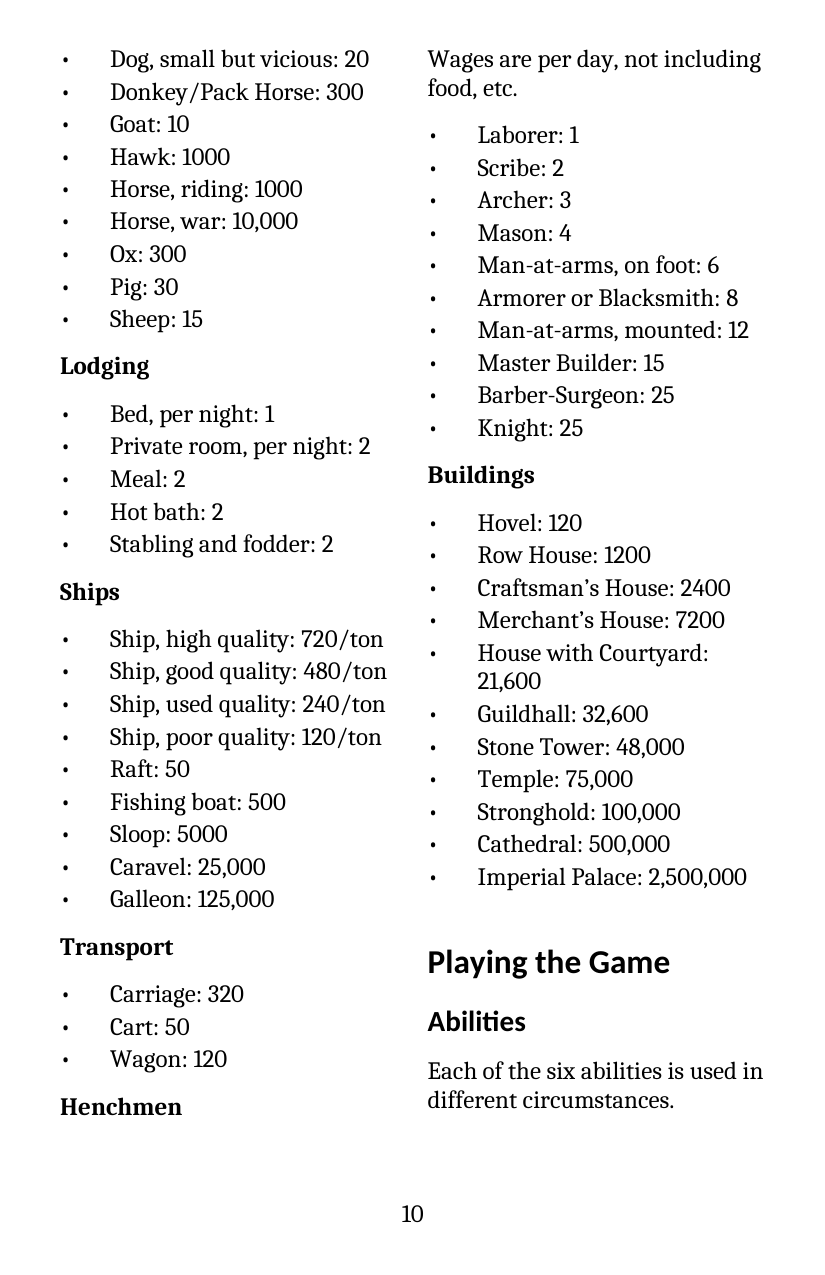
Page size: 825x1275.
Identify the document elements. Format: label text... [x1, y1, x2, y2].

list Cathedral: 500,000 [427, 830, 765, 859]
list Sloop: 5000 [60, 820, 397, 849]
list Pig: 30 [60, 272, 397, 301]
subtitle Abilities [427, 1003, 765, 1038]
list Ship, good quality: 480/ton [60, 657, 397, 686]
text Wages are per day, not including food, etc. [427, 45, 765, 102]
list Stone Tower: 48,000 [427, 732, 765, 761]
list Temple: 75,000 [427, 765, 765, 794]
list Ship, high quality: 720/ton [60, 625, 397, 654]
list Sheep: 15 [60, 305, 397, 334]
list Hawk: 1000 [60, 142, 397, 171]
list Man-at-arms, on foot: 6 [427, 251, 765, 280]
list Ship, poor quality: 120/ton [60, 722, 397, 751]
list Meal: 2 [60, 465, 397, 494]
list Stabling and fodder: 2 [60, 530, 397, 559]
list Dog, small but vicious: 20 [60, 45, 397, 74]
list Goat: 10 [60, 110, 397, 139]
list Guildhall: 32,600 [427, 700, 765, 729]
list Scribe: 2 [427, 154, 765, 182]
list Ox: 300 [60, 240, 397, 269]
list Wagon: 120 [60, 1045, 397, 1074]
list Galleon: 125,000 [60, 885, 397, 914]
list Carriage: 320 [60, 980, 397, 1009]
list Armorer or Blacksmith: 8 [427, 284, 765, 312]
list Row House: 1200 [427, 541, 765, 570]
list Stronghold: 100,000 [427, 797, 765, 826]
list Caravel: 25,000 [60, 852, 397, 881]
list Fishing boat: 500 [60, 787, 397, 816]
list Merchant’s House: 7200 [427, 606, 765, 635]
list Mason: 4 [427, 219, 765, 247]
list Cart: 50 [60, 1012, 397, 1041]
list Master Builder: 15 [427, 349, 765, 377]
list Bed, per night: 1 [60, 400, 397, 429]
text Henchmen [60, 1092, 397, 1121]
list Ship, used quality: 240/ton [60, 690, 397, 719]
list Raft: 50 [60, 755, 397, 784]
subtitle Playing the Game [427, 941, 765, 982]
text Each of the six abilities is used in different circumstances. [427, 1057, 765, 1115]
text Transport [60, 932, 397, 961]
list Archer: 3 [427, 186, 765, 215]
list House with Courtyard: 21,600 [427, 639, 765, 696]
list Imperial Palace: 2,500,000 [427, 862, 765, 891]
list Private room, per night: 2 [60, 432, 397, 461]
list Hovel: 120 [427, 509, 765, 537]
list Laborer: 1 [427, 121, 765, 150]
list Knight: 25 [427, 414, 765, 442]
list Horse, riding: 1000 [60, 175, 397, 204]
text Buildings [427, 461, 765, 490]
list Man-at-arms, mounted: 12 [427, 316, 765, 345]
text Lodging [60, 352, 397, 381]
list Donkey/Pack Horse: 300 [60, 77, 397, 106]
list Hot bath: 2 [60, 497, 397, 526]
text Ships [60, 577, 397, 606]
list Horse, war: 10,000 [60, 207, 397, 236]
list Barber-Surgeon: 25 [427, 381, 765, 410]
list Craftsman’s House: 2400 [427, 574, 765, 602]
